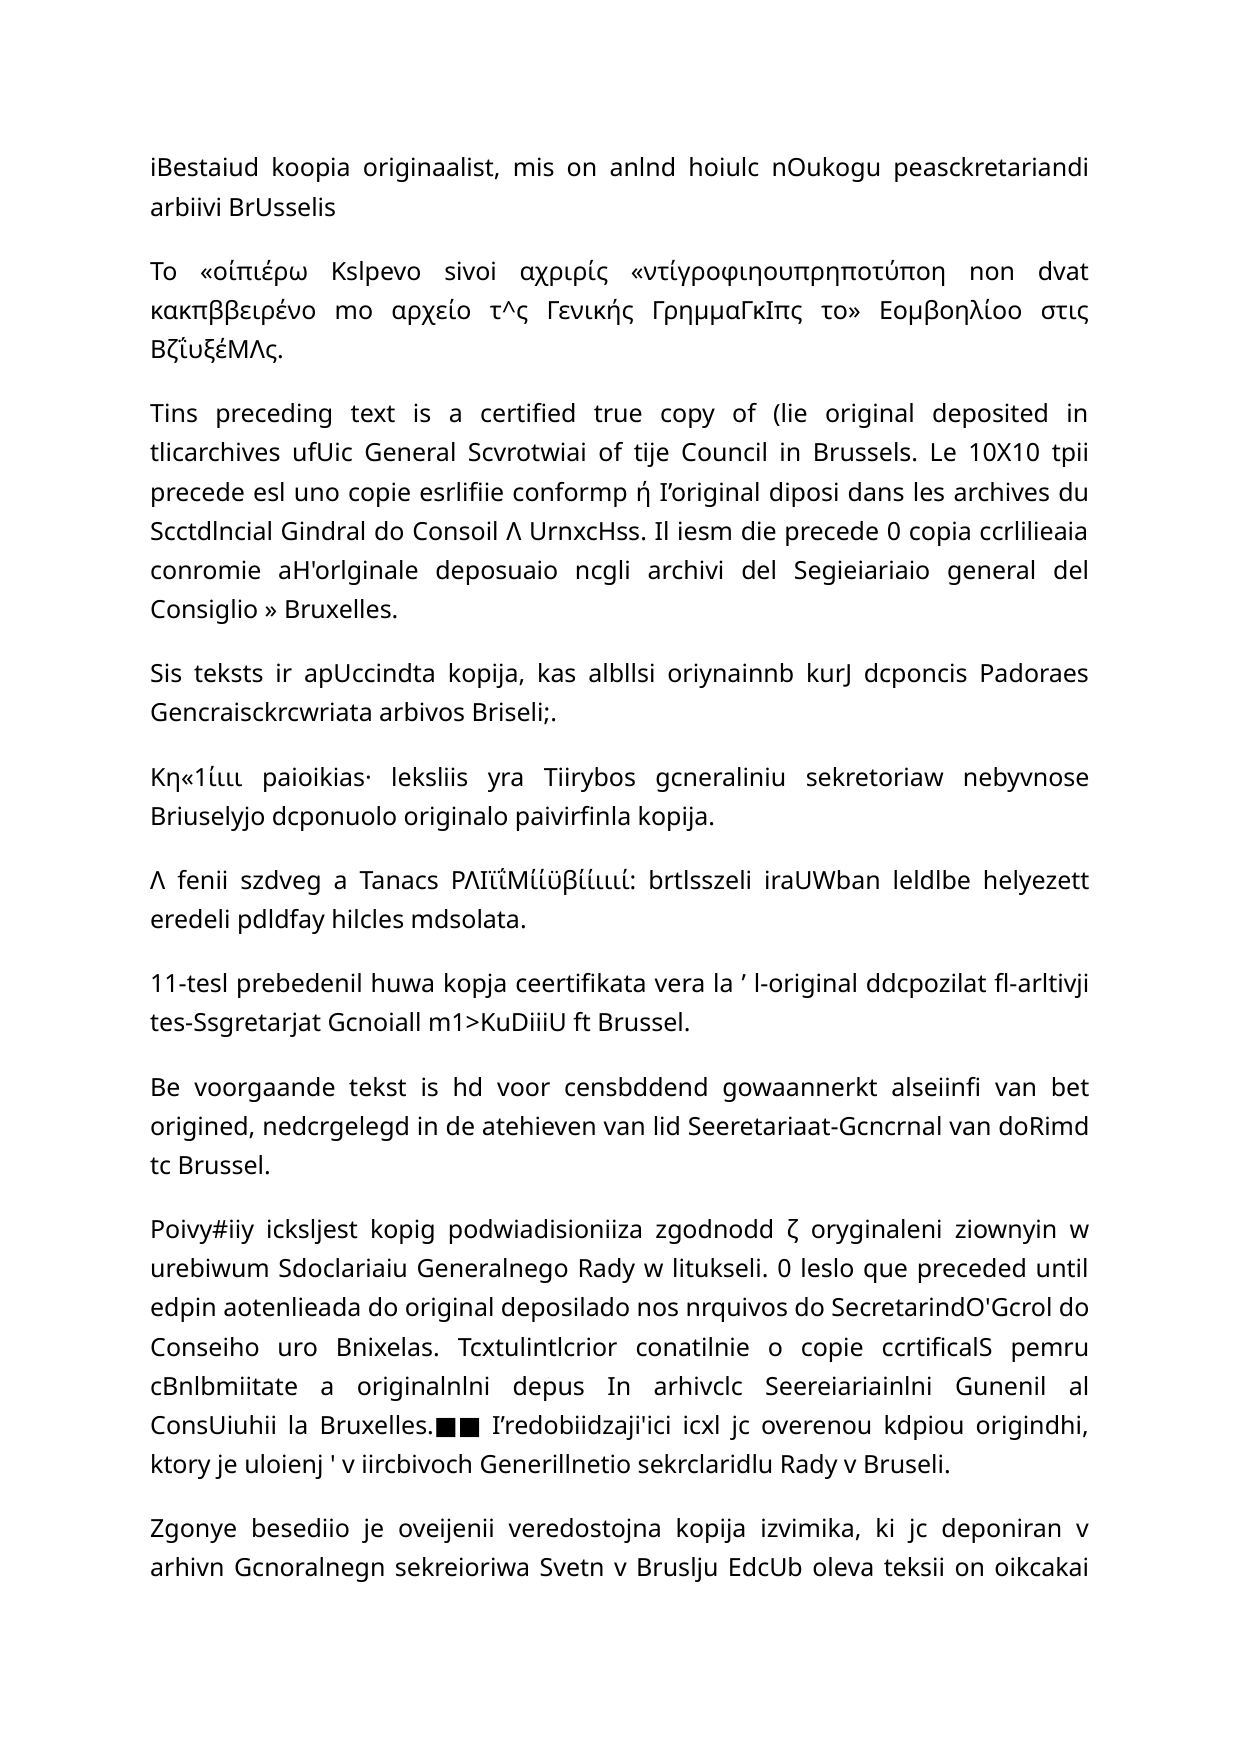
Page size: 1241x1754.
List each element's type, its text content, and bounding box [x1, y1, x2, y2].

text iBestaiud koopia originaalist, mis on anlnd hoiulc nOukogu peasckretariandi arbiivi BrUsselis [150, 150, 1090, 223]
text Sis teksts ir apUccindta kopija, kas albllsi oriynainnb kurJ dcponcis Padoraes Gencraisckrcwriata arbivos Briseli;. [150, 656, 1090, 729]
text Poivy#iiy icksljest kopig podwiadisioniiza zgodnodd ζ oryginaleni ziownyin w urebiwum Sdoclariaiu Generalnego Rady w litukseli. 0 leslo que preceded until edpin aotenlieada do original deposilado nos nrquivos do SecretarindO'Gcrol do Conseiho uro Bnixelas. Tcxtulintlcrior conatilnie o copie ccrtificalS pemru cBnlbmiitate a originalnlni depus In arhivclc Seereiariainlni Gunenil al ConsUiuhii la Bruxelles.■■ I’redobiidzaji'ici icxl jc overenou kdpiou origindhi, ktory je uloienj ' v iircbivoch Generillnetio sekrclaridlu Rady v Bruseli. [150, 1212, 1090, 1481]
text To «οίπιέρω Kslpevo sivoi αχριρίς «ντίγροφιηουπρηποτύποη non dvat κακπββειρένο mo αρχείο τ^ς Γενικής ΓρημμαΓκΙπς το» Εομβοηλίοο στις ΒζΐυξέΜΛς. [150, 253, 1090, 366]
text Be voorgaande tekst is hd voor censbddend gowaannerkt alseiinfi van bet origined, nedcrgelegd in de atehieven van lid Seeretariaat-Gcncrnal van doRimd tc Brussel. [150, 1069, 1090, 1182]
text 11-tesl prebedenil huwa kopja ceertifikata vera la ’ l-original ddcpozilat fl-arltivji tes-Ssgretarjat Gcnoiall m1>KuDiiiU ft Brussel. [150, 966, 1090, 1039]
text Κη«1ίιιι paioikias· leksliis yra Tiirybos gcneraliniu sekretoriaw nebyvnose Briuselyjo dcponuolo originalo paivirfinla kopija. [150, 759, 1090, 832]
text Tins preceding text is a certified true copy of (lie original deposited in tlicarchives ufUic General Scvrotwiai of tije Council in Brussels. Le 10X10 tpii precede esl uno copie esrlifiie conformp ή I’original diposi dans les archives du Scctdlncial Gindral do Consoil Λ UrnxcHss. Il iesm die precede 0 copia ccrlilieaia conromie aH'orlginale deposuaio ncgli archivi del Segieiariaio general del Consiglio » Bruxelles. [150, 396, 1090, 626]
text Λ fenii szdveg a Tanacs ΡΛΙϊΐΜίίϋβίίιιιί: brtlsszeli iraUWban leldlbe helyezett eredeli pdldfay hilcles mdsolata. [150, 862, 1090, 936]
text Zgonye besediio je oveijenii veredostojna kopija izvimika, ki jc deponiran v arhivn Gcnoralnegn sekreioriwa Svetn v Bruslju EdcUb oleva teksii on oikcakai [150, 1511, 1090, 1584]
